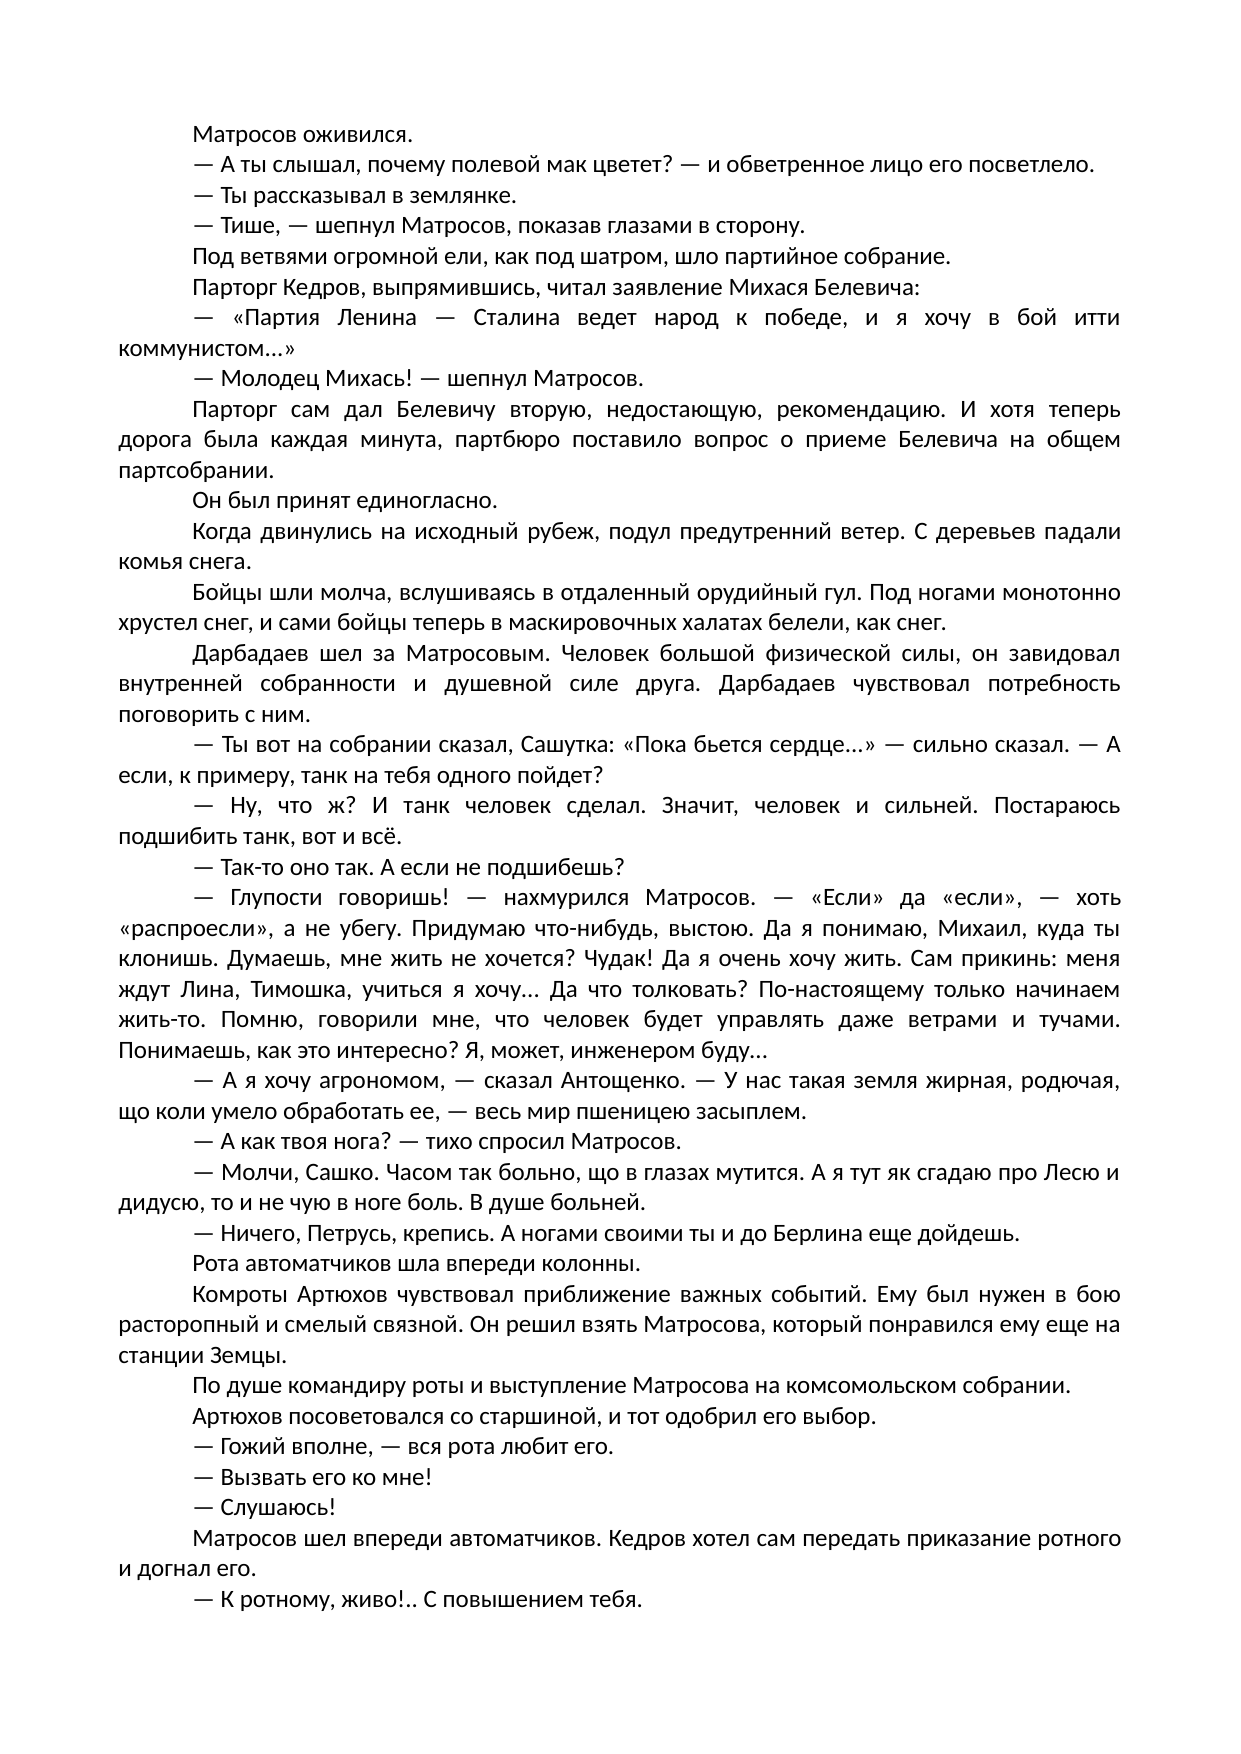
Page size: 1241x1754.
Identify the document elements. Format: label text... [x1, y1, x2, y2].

text — Слушаюсь! [118, 1492, 1122, 1522]
text — А как твоя нога? — тихо спросил Матросов. [118, 1125, 1122, 1156]
text Парторг Кедров, выпрямившись, читал заявление Михася Белевича: [118, 271, 1122, 301]
text Матросов оживился. [118, 118, 1122, 149]
text По душе командиру роты и выступление Матросова на комсомольском собрании. [118, 1369, 1122, 1400]
text — «Партия Ленина — Сталина ведет народ к победе, и я хочу в бой итти коммунистом...» [118, 301, 1122, 362]
text — Ты вот на собрании сказал, Сашутка: «Пока бьется сердце...» — сильно сказал. — А если, к примеру, танк на тебя одного пойдет? [118, 728, 1122, 789]
text — Глупости говоришь! — нахмурился Матросов. — «Если» да «если», — хоть «распроесли», а не убегу. Придумаю что-нибудь, выстою. Да я понимаю, Михаил, куда ты клонишь. Думаешь, мне жить не хочется? Чудак! Да я очень хочу жить. Сам прикинь: меня ждут Лина, Тимошка, учиться я хочу... Да что толковать? По-настоящему только начинаем жить-то. Помню, говорили мне, что человек будет управлять даже ветрами и тучами. Понимаешь, как это интересно? Я, может, инженером буду... [118, 881, 1122, 1064]
text Бойцы шли молча, вслушиваясь в отдаленный орудийный гул. Под ногами монотонно хрустел снег, и сами бойцы теперь в маскировочных халатах белели, как снег. [118, 576, 1122, 637]
text Артюхов посоветовался со старшиной, и тот одобрил его выбор. [118, 1400, 1122, 1431]
text — Так-то оно так. А если не подшибешь? [118, 851, 1122, 881]
text — А ты слышал, почему полевой мак цветет? — и обветренное лицо его посветлело. [118, 149, 1122, 179]
text — К ротному, живо!.. С повышением тебя. [118, 1583, 1122, 1614]
text — Ты рассказывал в землянке. [118, 179, 1122, 210]
text Матросов шел впереди автоматчиков. Кедров хотел сам передать приказание ротного и догнал его. [118, 1522, 1122, 1583]
text Он был принят единогласно. [118, 484, 1122, 515]
text — Тише, — шепнул Матросов, показав глазами в сторону. [118, 210, 1122, 240]
text — Молодец Михась! — шепнул Матросов. [118, 362, 1122, 393]
text — Вызвать его ко мне! [118, 1461, 1122, 1492]
text Когда двинулись на исходный рубеж, подул предутренний ветер. С деревьев падали комья снега. [118, 515, 1122, 576]
text Парторг сам дал Белевичу вторую, недостающую, рекомендацию. И хотя теперь дорога была каждая минута, партбюро поставило вопрос о приеме Белевича на общем партсобрании. [118, 393, 1122, 484]
text Дарбадаев шел за Матросовым. Человек большой физической силы, он завидовал внутренней собранности и душевной силе друга. Дарбадаев чувствовал потребность поговорить с ним. [118, 637, 1122, 728]
text — Гожий вполне, — вся рота любит его. [118, 1431, 1122, 1461]
text Рота автоматчиков шла впереди колонны. [118, 1247, 1122, 1278]
text — А я хочу агрономом, — сказал Антощенко. — У нас такая земля жирная, родючая, що коли умело обработать ее, — весь мир пшеницею засыплем. [118, 1064, 1122, 1125]
text — Ну, что ж? И танк человек сделал. Значит, человек и сильней. Постараюсь подшибить танк, вот и всё. [118, 789, 1122, 851]
text Комроты Артюхов чувствовал приближение важных событий. Ему был нужен в бою расторопный и смелый связной. Он решил взять Матросова, который понравился ему еще на станции Земцы. [118, 1278, 1122, 1369]
text — Ничего, Петрусь, крепись. А ногами своими ты и до Берлина еще дойдешь. [118, 1217, 1122, 1247]
text — Молчи, Сашко. Часом так больно, що в глазах мутится. А я тут як сгадаю про Лесю и дидусю, то и не чую в ноге боль. В душе больней. [118, 1156, 1122, 1217]
text Под ветвями огромной ели, как под шатром, шло партийное собрание. [118, 240, 1122, 271]
